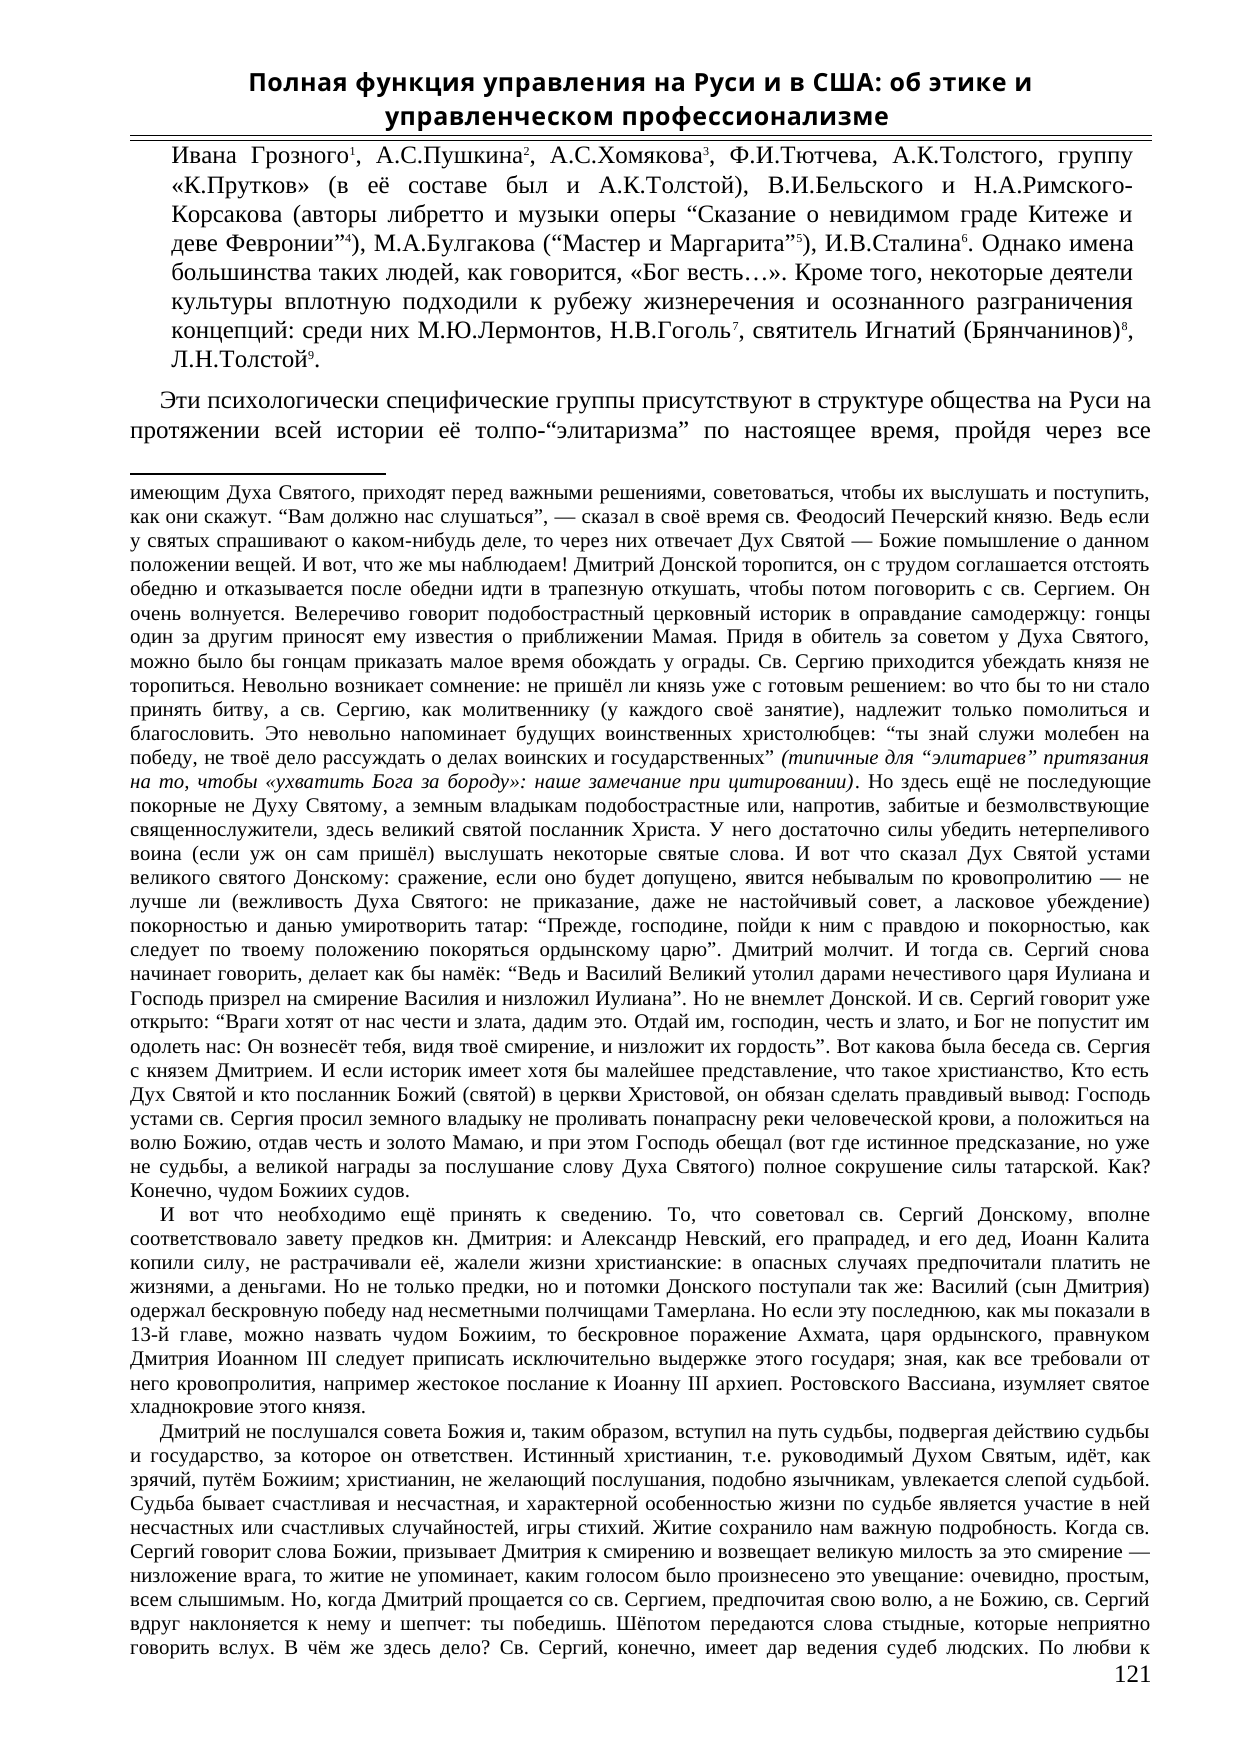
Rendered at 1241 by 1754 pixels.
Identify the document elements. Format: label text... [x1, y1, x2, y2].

text имеющим Духа Святого, приходят перед важными решениями, советоваться, чтобы их выслушать и поступить, как они скажут. “Вам должно нас слушаться”, — сказал в своё время св. Феодосий Печерский князю. Ведь если у святых спрашивают о каком-нибудь деле, то через них отвечает Дух Святой — Божие помышление о данном положении вещей. И вот, что же мы наблюдаем! Дмитрий Донской торопится, он с трудом соглашается отстоять обедню и отказывается после обедни идти в трапезную откушать, чтобы потом поговорить с св. Сергием. Он очень волнуется. Велеречиво говорит подобострастный церковный историк в оправдание самодержцу: гонцы один за другим приносят ему известия о приближении Мамая. Придя в обитель за советом у Духа Святого, можно было бы гонцам приказать малое время обождать у ограды. Св. Сергию приходится убеждать князя не торопиться. Невольно возникает сомнение: не пришёл ли князь уже с готовым решением: во что бы то ни стало принять битву, а св. Сергию, как молитвеннику (у каждого своё занятие), надлежит только помолиться и благословить. Это невольно напоминает будущих воинственных христолюбцев: “ты знай служи молебен на победу, не твоё дело рассуждать о делах воинских и государственных” (типичные для “элитариев” притязания на то, чтобы «ухватить Бога за бороду»: наше замечание при цитировании). Но здесь ещё не последующие покорные не Духу Святому, а земным владыкам подобострастные или, напротив, забитые и безмолвствующие священнослужители, здесь великий святой посланник Христа. У него достаточно силы убедить нетерпеливого воина (если уж он сам пришёл) выслушать некоторые святые слова. И вот что сказал Дух Святой устами великого святого Донскому: сражение, если оно будет допущено, явится небывалым по кровопролитию — не лучше ли (вежливость Духа Святого: не приказание, даже не настойчивый совет, а ласковое убеждение) покорностью и данью умиротворить татар: “Прежде, господине, пойди к ним с правдою и покорностью, как следует по твоему положению покоряться ордынскому царю”. Дмитрий молчит. И тогда св. Сергий снова начинает говорить, делает как бы намёк: “Ведь и Василий Великий утолил дарами нечестивого царя Иулиана и Господь призрел на смирение Василия и низложил Иулиана”. Но не внемлет Донской. И св. Сергий говорит уже открыто: “Враги хотят от нас чести и злата, дадим это. Отдай им, господин, честь и злато, и Бог не попустит им одолеть нас: Он вознесёт тебя, видя твоё смирение, и низложит их гордость”. Вот какова была беседа св. Сергия с князем Дмитрием. И если историк имеет хотя бы малейшее представление, что такое христианство, Кто есть Дух Святой и кто посланник Божий (святой) в церкви Христовой, он обязан сделать правдивый вывод: Господь устами св. Сергия просил земного владыку не проливать понапрасну реки человеческой крови, а положиться на волю Божию, отдав честь и золото Мамаю, и при этом Господь обещал (вот где истинное предсказание, но уже не судьбы, а великой награды за послушание слову Духа Святого) полное сокрушение силы татарской. Как? Конечно, чудом Божиих судов. [130, 480, 1152, 1202]
text И вот что необходимо ещё принять к сведению. То, что советовал св. Сергий Донскому, вполне соответствовало завету предков кн. Дмитрия: и Александр Невский, его прапрадед, и его дед, Иоанн Калита копили силу, не растрачивали её, жалели жизни христианские: в опасных случаях предпочитали платить не жизнями, а деньгами. Но не только предки, но и потомки Донского поступали так же: Василий (сын Дмитрия) одержал бескровную победу над несметными полчищами Тамерлана. Но если эту последнюю, как мы показали в 13-й главе, можно назвать чудом Божиим, то бескровное поражение Ахмата, царя ордынского, правнуком Дмитрия Иоанном III следует приписать исключительно выдержке этого государя; зная, как все требовали от него кровопролития, например жестокое послание к Иоанну III архиеп. Ростовского Вассиана, изумляет святое хладнокровие этого князя. [130, 1202, 1152, 1418]
text Эти психологически специфические группы присутствуют в структуре общества на Руси на протяжении всей истории её толпо-“элитаризма” по настоящее время, пройдя через все [130, 385, 1152, 443]
text Ивана Грозного, А.С.Пушкина, А.С.Хомякова, Ф.И.Тютчева, А.К.Толстого, группу «К.Прут­ков» (в её составе был и А.К.Толстой), В.И.Бельского и Н.А.Римского-Корсакова (авторы либретто и музыки оперы “Сказание о невидимом граде Китеже и деве Февронии”), М.А.Булгакова (“Мастер и Маргарита”), И.В.Сталина. Однако имена большинства таких людей, как говорится, «Бог весть…». Кроме того, некоторые деятели культуры впло­тную подходили к рубежу жизнеречения и осознанного разграничения концепций: среди них М.Ю.Лермонтов, Н.В.Гоголь, святитель Игнатий (Брянчанинов), Л.Н.Тол­стой. [171, 141, 1134, 373]
text Дмитрий не послушался совета Божия и, таким образом, вступил на путь судьбы, подвергая действию судьбы и государство, за которое он ответствен. Истинный христианин, т.е. руководимый Духом Святым, идёт, как зрячий, путём Божиим; христианин, не желающий послушания, подобно язычникам, увлекается слепой судьбой. Судьба бывает счастливая и несчастная, и характерной особенностью жизни по судьбе является участие в ней несчастных или счастливых случайностей, игры стихий. Житие сохранило нам важную подробность. Когда св. Сергий говорит слова Божии, призывает Дмитрия к смирению и возвещает великую милость за это смирение — низложение врага, то житие не упоминает, каким голосом было произнесено это увещание: очевидно, простым, всем слышимым. Но, когда Дмитрий прощается со св. Сергием, предпочитая свою волю, а не Божию, св. Сергий вдруг наклоняется к нему и шепчет: ты победишь. Шёпотом передаются слова стыдные, которые неприятно говорить вслух. В чём же здесь дело? Св. Сергий, конечно, имеет дар ведения судеб людских. По любви к [130, 1418, 1152, 1659]
